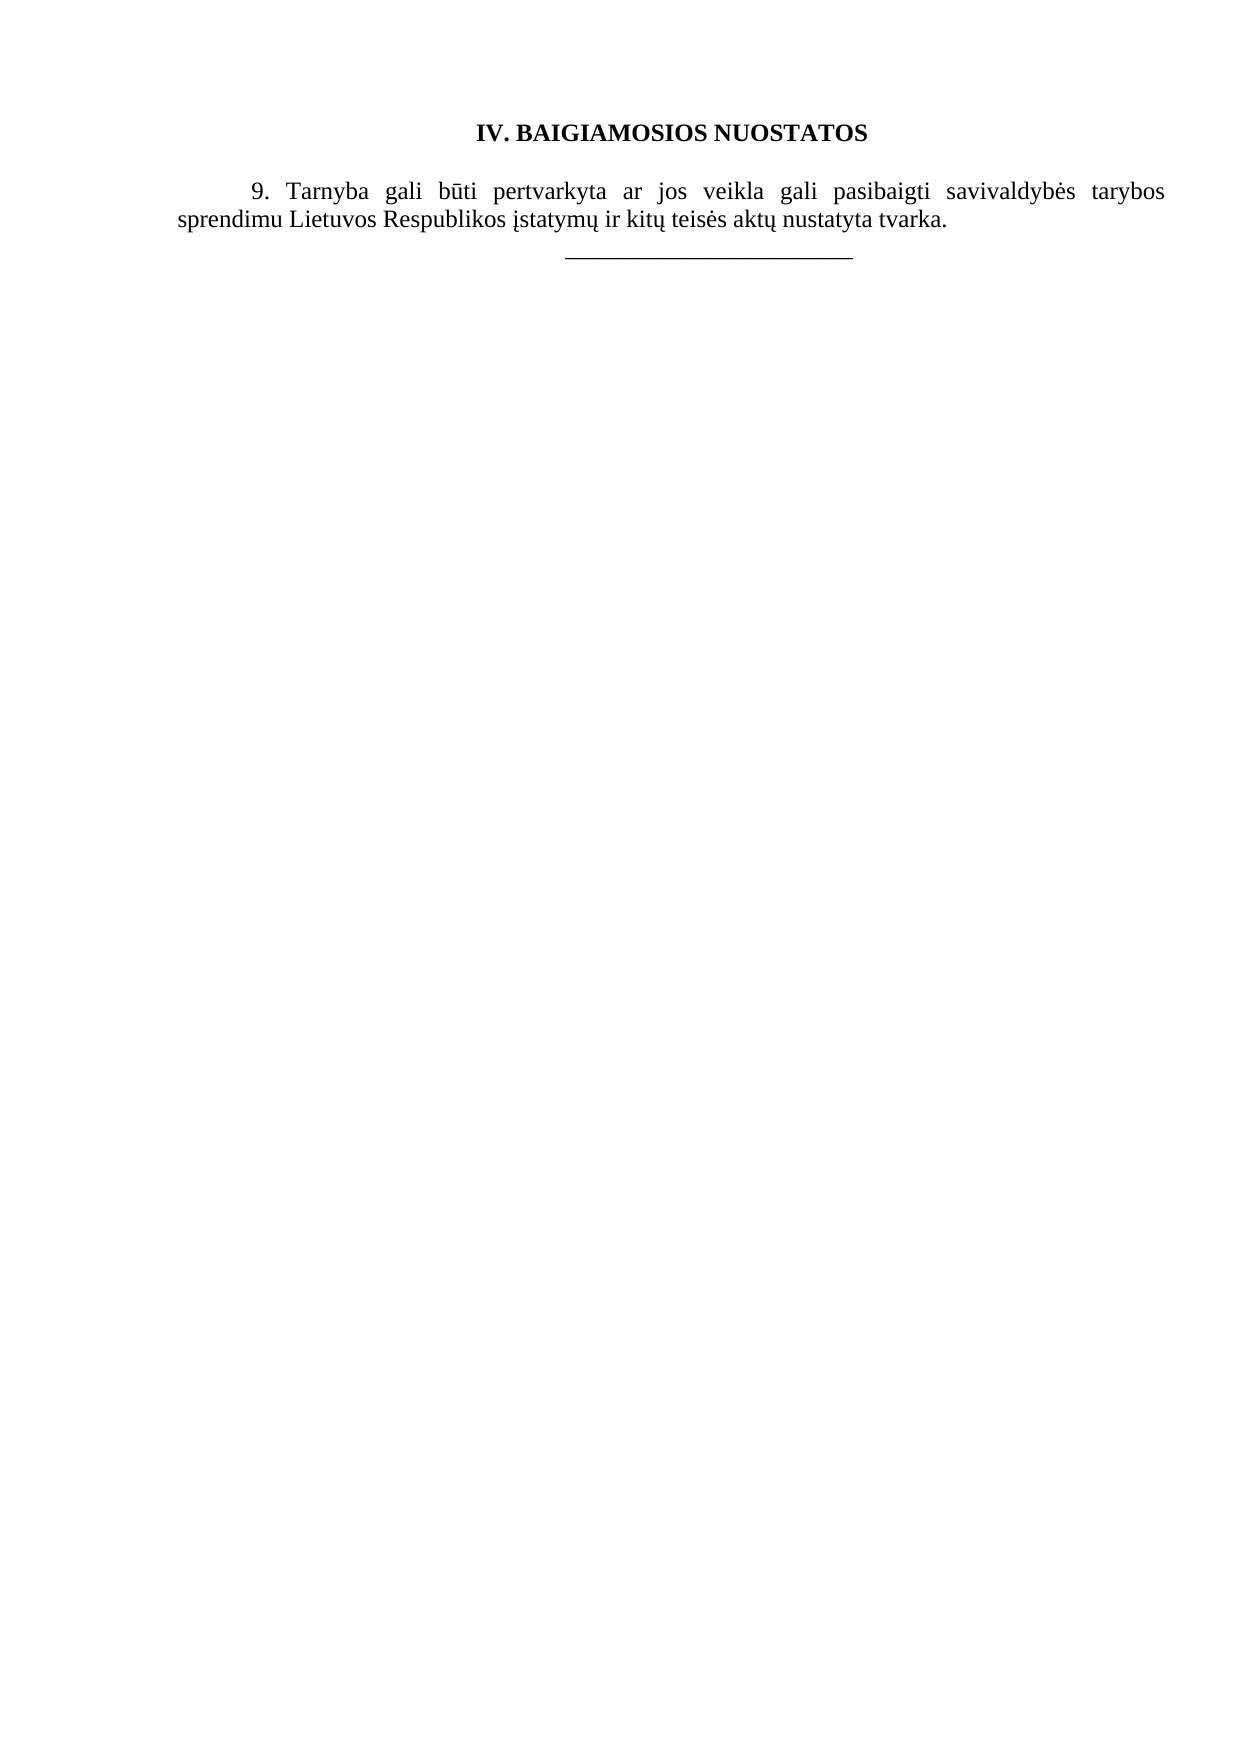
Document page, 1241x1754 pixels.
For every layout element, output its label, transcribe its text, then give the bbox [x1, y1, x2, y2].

text IV. BAIGIAMOSIOS NUOSTATOS [177, 118, 1167, 147]
text 9. Tarnyba gali būti pertvarkyta ar jos veikla gali pasibaigti savivaldybės tarybos sprendimu Lietuvos Respublikos įstatymų ir kitų teisės aktų nustatyta tvarka. [177, 176, 1167, 233]
text _______________________ [177, 233, 1167, 262]
